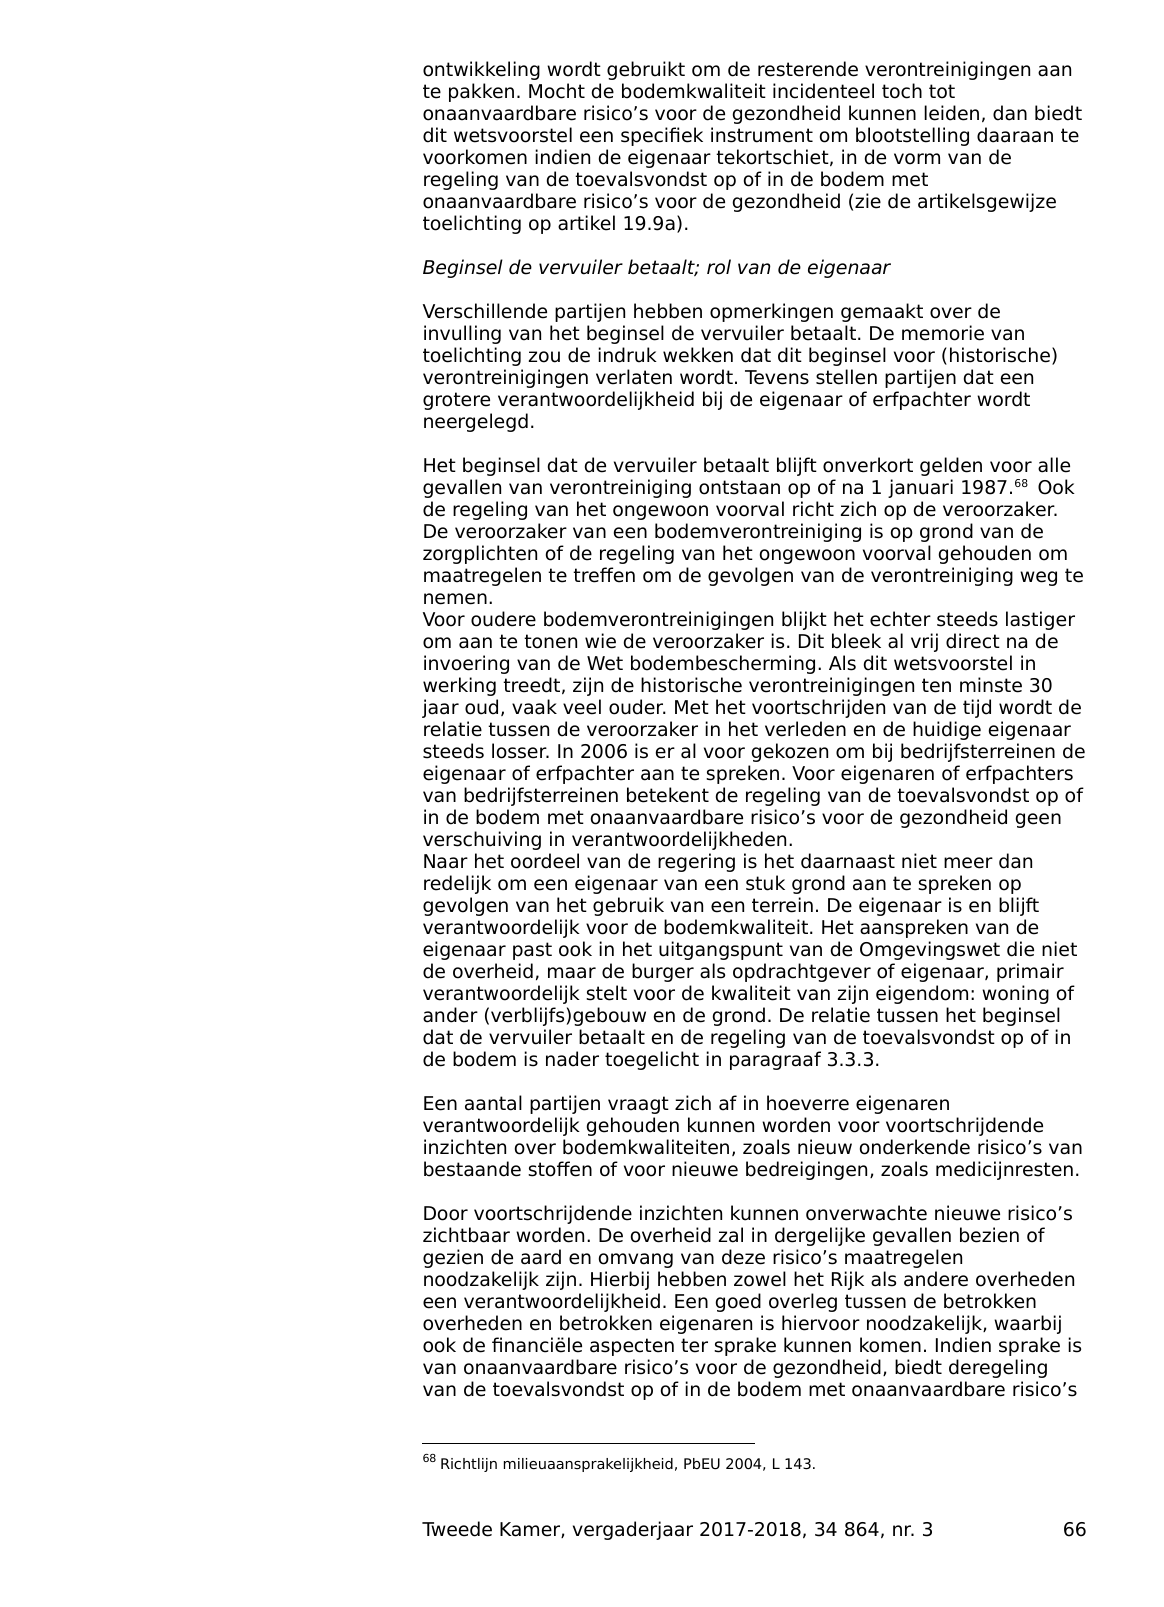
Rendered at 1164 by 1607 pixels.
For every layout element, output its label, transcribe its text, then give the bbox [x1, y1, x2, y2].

subtitle Beginsel de vervuiler betaalt; rol van de eigenaar [422, 257, 1087, 279]
text Verschillende partijen hebben opmerkingen gemaakt over de invulling van het beginsel de vervuiler betaalt. De memorie van toelichting zou de indruk wekken dat dit beginsel voor (historische) verontreinigingen verlaten wordt. Tevens stellen partijen dat een grotere verantwoordelijkheid bij de eigenaar of erfpachter wordt neergelegd. [422, 301, 1087, 433]
text Voor oudere bodemverontreinigingen blijkt het echter steeds lastiger om aan te tonen wie de veroorzaker is. Dit bleek al vrij direct na de invoering van de Wet bodembescherming. Als dit wetsvoorstel in werking treedt, zijn de historische verontreinigingen ten minste 30 jaar oud, vaak veel ouder. Met het voortschrijden van de tijd wordt de relatie tussen de veroorzaker in het verleden en de huidige eigenaar steeds losser. In 2006 is er al voor gekozen om bij bedrijfsterreinen de eigenaar of erfpachter aan te spreken. Voor eigenaren of erfpachters van bedrijfsterreinen betekent de regeling van de toevalsvondst op of in de bodem met onaanvaardbare risico’s voor de gezondheid geen verschuiving in verantwoordelijkheden. [422, 609, 1087, 851]
text ontwikkeling wordt gebruikt om de resterende verontreinigingen aan te pakken. Mocht de bodemkwaliteit incidenteel toch tot onaanvaardbare risico’s voor de gezondheid kunnen leiden, dan biedt dit wetsvoorstel een specifiek instrument om blootstelling daaraan te voorkomen indien de eigenaar tekortschiet, in de vorm van de regeling van de toevalsvondst op of in de bodem met onaanvaardbare risico’s voor de gezondheid (zie de artikelsgewijze toelichting op artikel 19.9a). [422, 59, 1087, 235]
text Richtlijn milieuaansprakelijkheid, PbEU 2004, L 143. [422, 1452, 1087, 1474]
text Door voortschrijdende inzichten kunnen onverwachte nieuwe risico’s zichtbaar worden. De overheid zal in dergelijke gevallen bezien of gezien de aard en omvang van deze risico’s maatregelen noodzakelijk zijn. Hierbij hebben zowel het Rijk als andere overheden een verantwoordelijkheid. Een goed overleg tussen de betrokken overheden en betrokken eigenaren is hiervoor noodzakelijk, waarbij ook de financiële aspecten ter sprake kunnen komen. Indien sprake is van onaanvaardbare risico’s voor de gezondheid, biedt deregeling van de toevalsvondst op of in de bodem met onaanvaardbare risico’s [422, 1203, 1087, 1401]
text Een aantal partijen vraagt zich af in hoeverre eigenaren verantwoordelijk gehouden kunnen worden voor voortschrijdende inzichten over bodemkwaliteiten, zoals nieuw onderkende risico’s van bestaande stoffen of voor nieuwe bedreigingen, zoals medicijnresten. [422, 1093, 1087, 1181]
text Het beginsel dat de vervuiler betaalt blijft onverkort gelden voor alle gevallen van verontreiniging ontstaan op of na 1 januari 1987. Ook de regeling van het ongewoon voorval richt zich op de veroorzaker. De veroorzaker van een bodemverontreiniging is op grond van de zorgplichten of de regeling van het ongewoon voorval gehouden om maatregelen te treffen om de gevolgen van de verontreiniging weg te nemen. [422, 455, 1087, 609]
text Naar het oordeel van de regering is het daarnaast niet meer dan redelijk om een eigenaar van een stuk grond aan te spreken op gevolgen van het gebruik van een terrein. De eigenaar is en blijft verantwoordelijk voor de bodemkwaliteit. Het aanspreken van de eigenaar past ook in het uitgangspunt van de Omgevingswet die niet de overheid, maar de burger als opdrachtgever of eigenaar, primair verantwoordelijk stelt voor de kwaliteit van zijn eigendom: woning of ander (verblijfs)gebouw en de grond. De relatie tussen het beginsel dat de vervuiler betaalt en de regeling van de toevalsvondst op of in de bodem is nader toegelicht in paragraaf 3.3.3. [422, 851, 1087, 1071]
